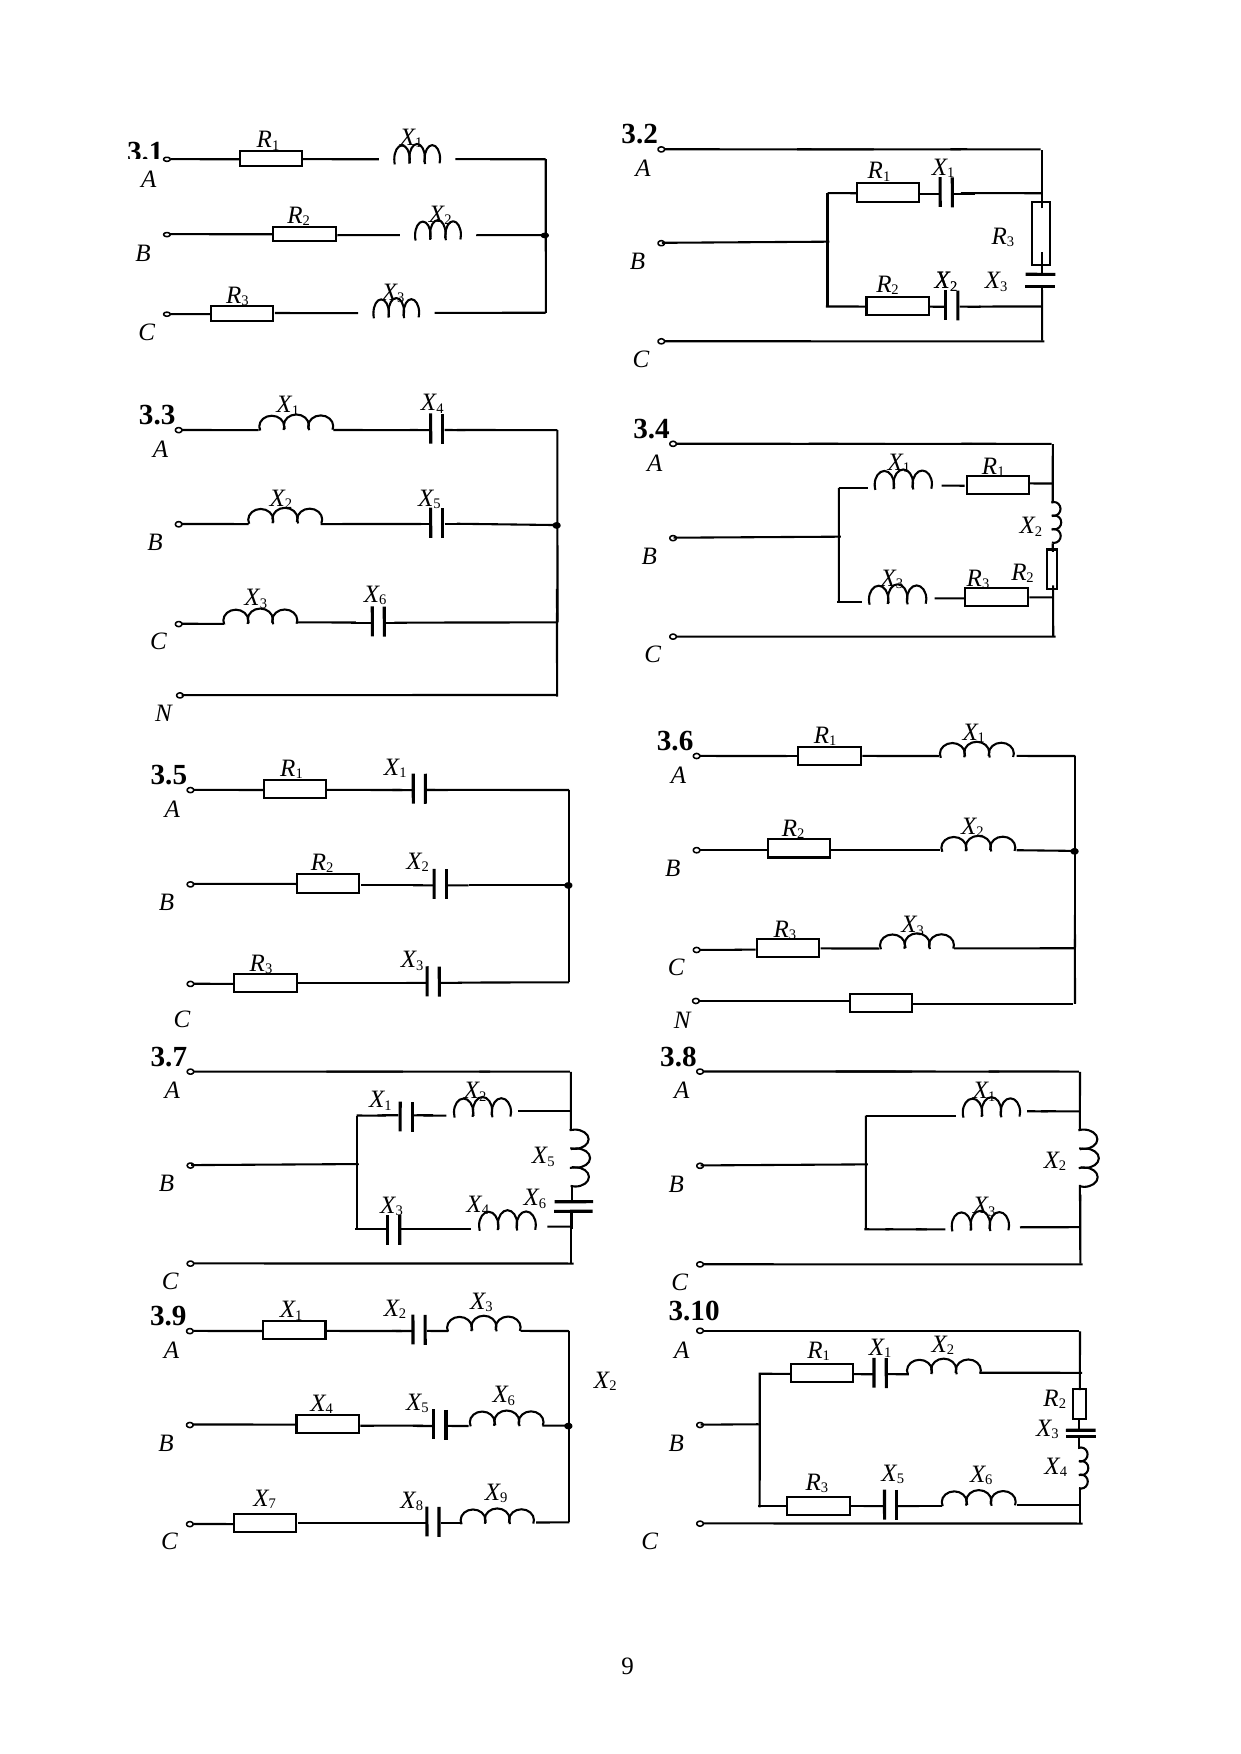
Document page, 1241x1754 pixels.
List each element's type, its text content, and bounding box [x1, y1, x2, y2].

text X4 [421, 387, 474, 416]
text X4 [466, 1189, 520, 1218]
text X5 [406, 1387, 459, 1416]
text X2 [269, 483, 323, 511]
text X1 [384, 752, 437, 781]
text X7 [253, 1483, 307, 1512]
text C [138, 317, 191, 341]
text R2 [876, 269, 929, 297]
text X3 [988, 265, 1038, 294]
text R3 [966, 563, 1020, 591]
text 3.6 [657, 723, 710, 757]
text R3 [805, 1467, 836, 1496]
text A [164, 1335, 217, 1364]
text X3 [244, 582, 298, 611]
text X1 [887, 447, 941, 475]
text 3.3 [139, 397, 192, 431]
text X5 [532, 1140, 585, 1169]
text C [668, 952, 695, 980]
text X5 [881, 1458, 909, 1487]
text X1 [276, 389, 330, 418]
text X3 [380, 1190, 434, 1219]
text B [135, 238, 189, 262]
text 3.4 [633, 411, 686, 444]
text C [150, 626, 203, 654]
text A [674, 1335, 727, 1363]
text 3.5 [150, 757, 204, 791]
text X2 [429, 205, 482, 226]
text C [161, 1526, 214, 1555]
text R2 [287, 206, 340, 227]
text R3 [991, 221, 1045, 250]
text X1 [399, 128, 453, 149]
text N [155, 708, 169, 726]
text R1 [256, 131, 310, 152]
text X2 [1043, 1145, 1097, 1173]
text B [147, 527, 201, 556]
text C [173, 1004, 227, 1033]
text N [674, 1005, 703, 1033]
text R3 [226, 287, 279, 308]
text X3 [382, 283, 435, 304]
text R1 [867, 156, 921, 184]
text A [153, 434, 206, 463]
text X1 [868, 1332, 908, 1360]
text 3.1 [127, 134, 180, 158]
text X2 [594, 1365, 619, 1394]
text B [641, 541, 695, 570]
text X2 [934, 265, 988, 294]
text B [668, 1169, 722, 1197]
text X4 [1044, 1451, 1069, 1479]
text 3.10 [668, 1293, 722, 1327]
text N [155, 698, 169, 720]
text A [635, 153, 689, 182]
text R1 [813, 720, 867, 748]
text X6 [492, 1379, 546, 1408]
text B [629, 246, 683, 275]
text X1 [962, 717, 1016, 745]
text A [164, 794, 218, 823]
text X1 [932, 152, 985, 181]
text X3 [470, 1286, 523, 1314]
text X2 [961, 811, 1014, 839]
text 3.2 [621, 117, 675, 150]
text C [671, 1267, 724, 1296]
text X6 [364, 579, 417, 608]
text R1 [982, 451, 1035, 480]
text 3.8 [660, 1039, 713, 1072]
text X6 [523, 1182, 577, 1211]
text 3.9 [150, 1298, 203, 1332]
text C [641, 1526, 694, 1554]
text R2 [782, 813, 835, 842]
text R1 [807, 1335, 837, 1363]
text A [647, 448, 700, 476]
text X8 [400, 1485, 454, 1514]
text C [162, 1266, 215, 1295]
text A [164, 1076, 218, 1104]
text X3 [973, 1190, 1026, 1219]
text R3 [773, 914, 827, 943]
text R2 [1017, 565, 1023, 572]
text X6 [970, 1459, 997, 1488]
text A [671, 760, 724, 789]
text X1 [973, 1075, 1026, 1104]
text B [665, 853, 718, 882]
text X1 [279, 1294, 333, 1323]
text X2 [931, 1329, 961, 1357]
text X3 [901, 909, 954, 938]
text 3.7 [150, 1039, 204, 1072]
text R2 [1011, 557, 1064, 586]
text X2 [383, 1293, 437, 1322]
text R2 [1043, 1383, 1078, 1412]
text X5 [418, 483, 471, 511]
text A [674, 1075, 727, 1104]
text B [159, 887, 212, 916]
text X3 [880, 563, 934, 591]
text B [668, 1428, 722, 1457]
text X2 [406, 846, 459, 875]
text X3 [1036, 1413, 1061, 1442]
text R3 [249, 948, 303, 977]
text X1 [369, 1084, 422, 1113]
text A [141, 164, 194, 188]
text X9 [484, 1477, 538, 1505]
text R1 [280, 753, 333, 782]
text X2 [463, 1076, 517, 1104]
text X4 [310, 1388, 364, 1417]
text C [644, 639, 698, 668]
text R2 [311, 847, 364, 876]
text X2 [1019, 511, 1073, 539]
text B [159, 1168, 212, 1197]
text X3 [401, 944, 454, 973]
text B [158, 1428, 212, 1457]
text C [632, 344, 686, 373]
